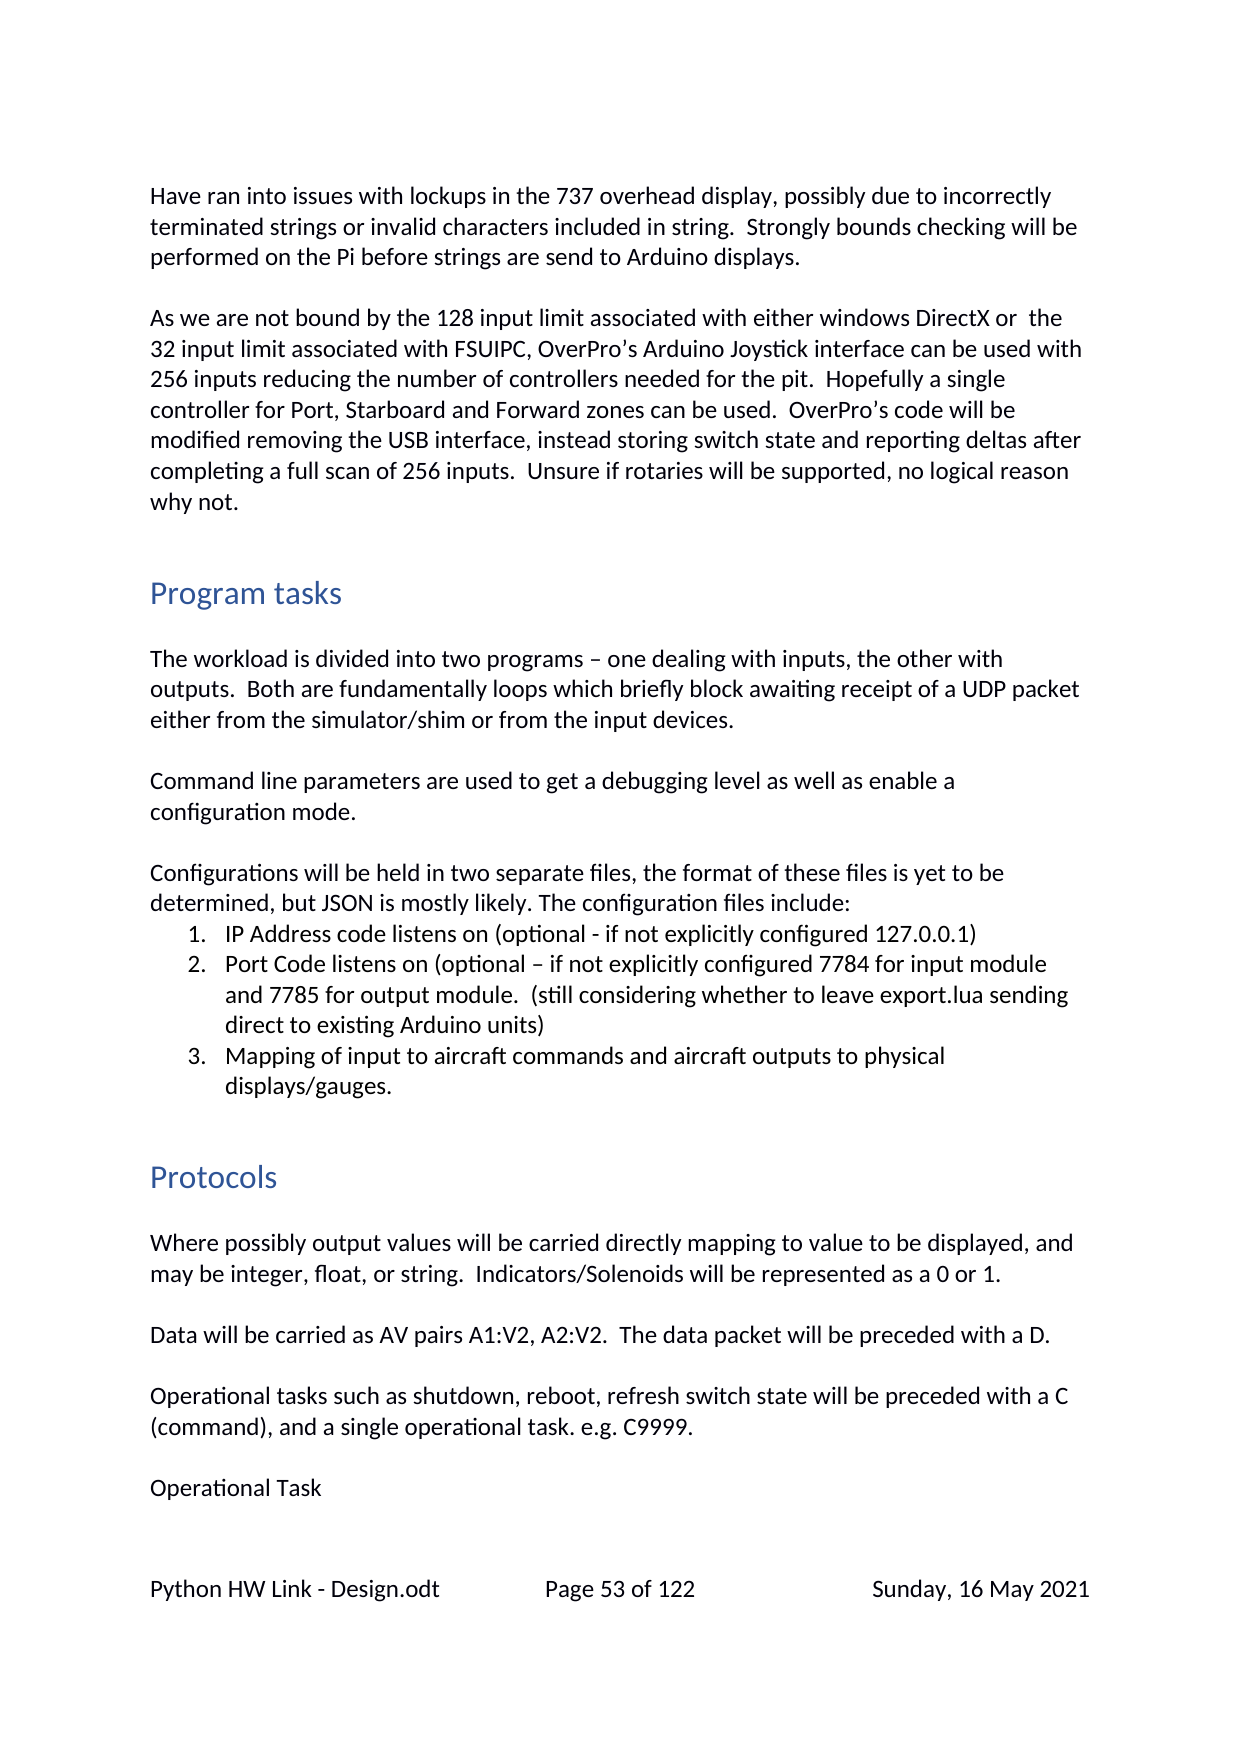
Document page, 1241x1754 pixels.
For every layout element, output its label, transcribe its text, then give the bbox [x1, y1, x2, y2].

text Operational Task [150, 1472, 1090, 1502]
subtitle Program tasks [150, 572, 1090, 612]
text Where possibly output values will be carried directly mapping to value to be displayed, and may be integer, float, or string. Indicators/Solenoids will be represented as a 0 or 1. [150, 1228, 1090, 1289]
subtitle Protocols [150, 1156, 1090, 1197]
text Operational tasks such as shutdown, reboot, refresh switch state will be preceded with a C (command), and a single operational task. e.g. C9999. [150, 1380, 1090, 1441]
text The workload is divided into two programs – one dealing with inputs, the other with outputs. Both are fundamentally loops which briefly block awaiting receipt of a UDP packet either from the simulator/shim or from the input devices. [150, 643, 1090, 734]
text Configurations will be held in two separate files, the format of these files is yet to be determined, but JSON is mostly likely. The configuration files include: [150, 857, 1090, 918]
list Port Code listens on (optional – if not explicitly configured 7784 for input module and 7785 for output module. (still considering whether to leave export.lua sending direct to existing Arduino units) [187, 948, 1090, 1040]
text Have ran into issues with lockups in the 737 overhead display, possibly due to incorrectly terminated strings or invalid characters included in string. Strongly bounds checking will be performed on the Pi before strings are send to Arduino displays. [150, 181, 1090, 272]
list IP Address code listens on (optional - if not explicitly configured 127.0.0.1) [187, 918, 1090, 948]
text Command line parameters are used to get a debugging level as well as enable a configuration mode. [150, 765, 1090, 826]
text As we are not bound by the 128 input limit associated with either windows DirectX or the 32 input limit associated with FSUIPC, OverPro’s Arduino Joystick interface can be used with 256 inputs reducing the number of controllers needed for the pit. Hopefully a single controller for Port, Starboard and Forward zones can be used. OverPro’s code will be modified removing the USB interface, instead storing switch state and reporting deltas after completing a full scan of 256 inputs. Unsure if rotaries will be supported, no logical reason why not. [150, 303, 1090, 516]
list Mapping of input to aircraft commands and aircraft outputs to physical displays/gauges. [187, 1040, 1090, 1101]
text Data will be carried as AV pairs A1:V2, A2:V2. The data packet will be preceded with a D. [150, 1319, 1090, 1350]
